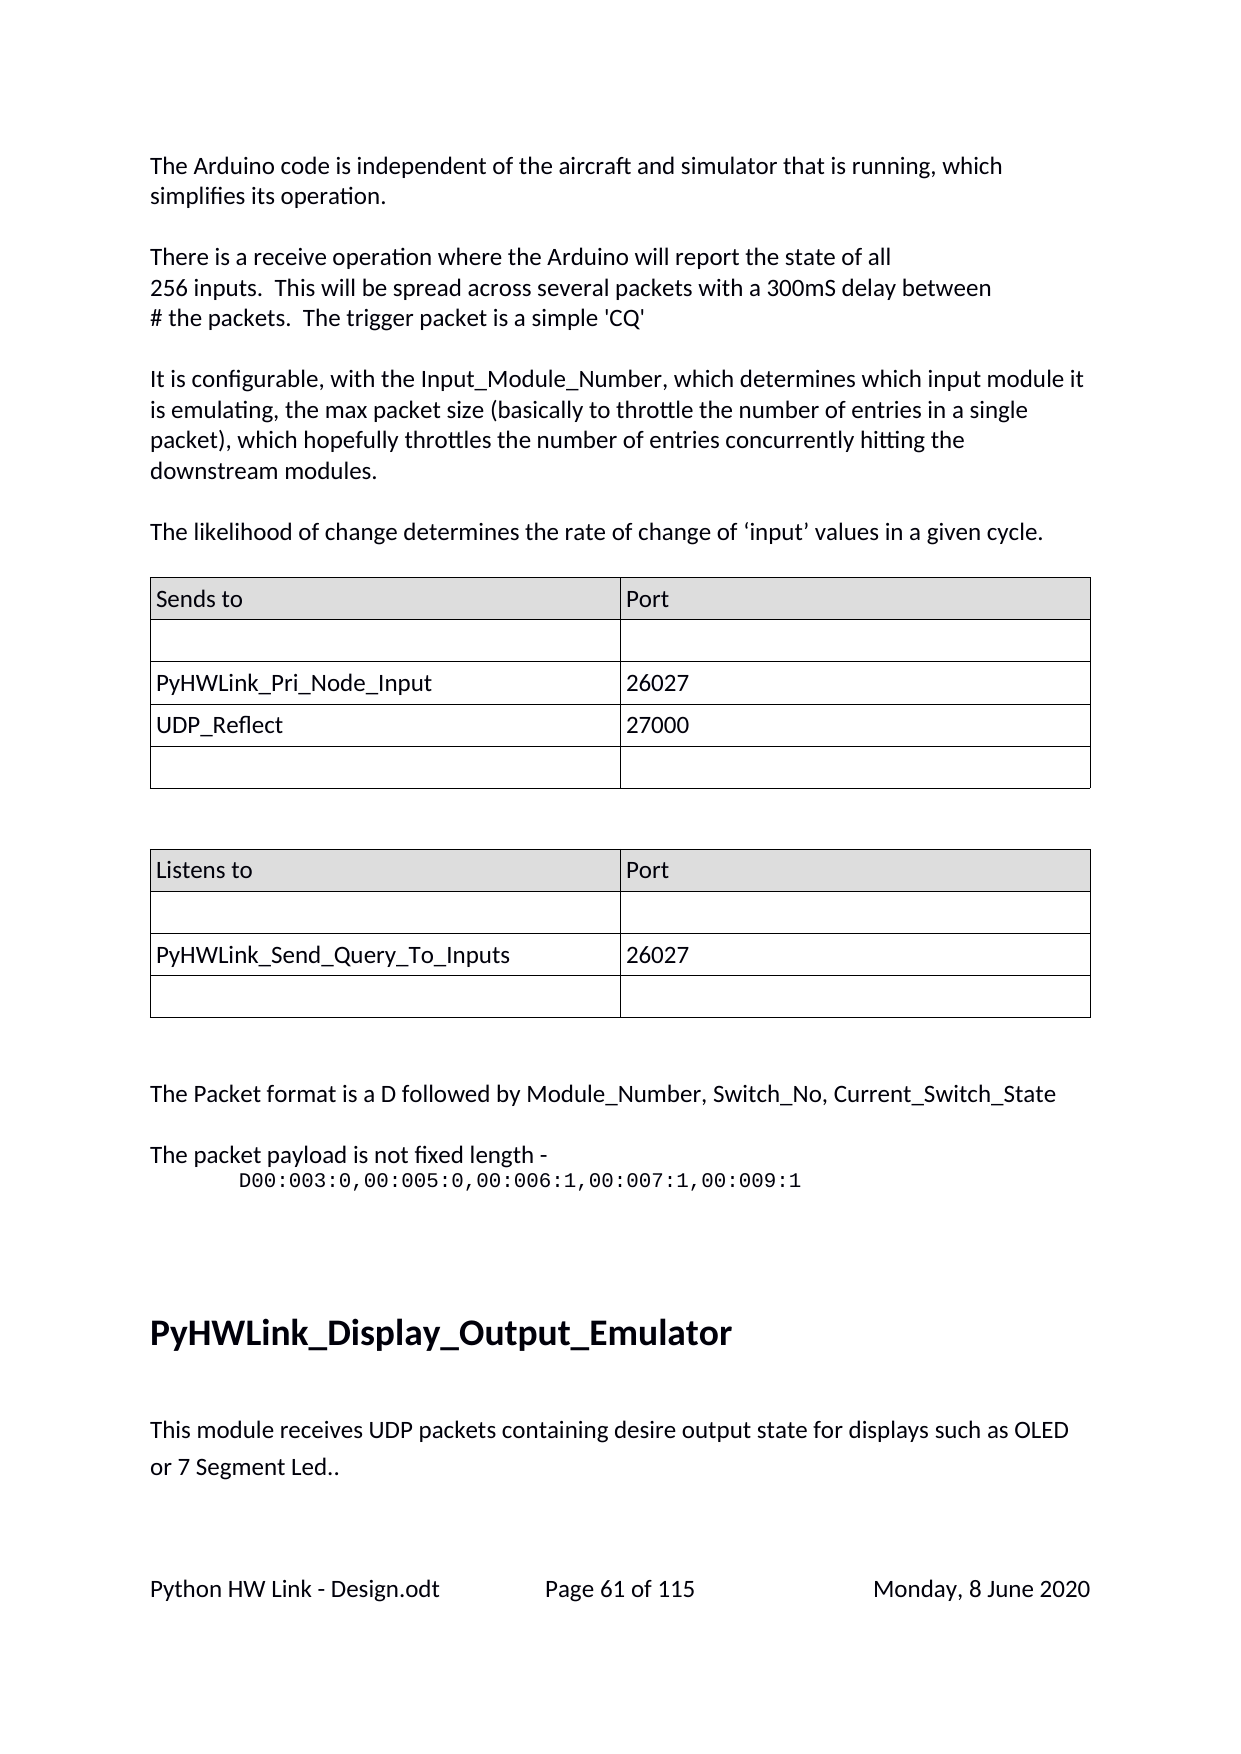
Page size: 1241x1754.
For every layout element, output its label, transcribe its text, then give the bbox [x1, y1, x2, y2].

text The packet payload is not fixed length - [150, 1139, 1090, 1170]
table_cell [621, 892, 1090, 933]
text D00:003:0,00:005:0,00:006:1,00:007:1,00:009:1 [150, 1170, 1090, 1193]
text 256 inputs. This will be spread across several packets with a 300mS delay between [150, 272, 1090, 303]
table_header Port [621, 850, 1090, 891]
table_header Listens to [151, 850, 620, 891]
table_cell PyHWLink_Pri_Node_Input [151, 662, 620, 703]
table_header Sends to [151, 578, 620, 619]
text There is a receive operation where the Arduino will report the state of all [150, 242, 1090, 272]
table_cell [621, 976, 1090, 1017]
table_cell [151, 747, 620, 788]
table_cell 26027 [621, 662, 1090, 703]
table_cell [621, 747, 1090, 788]
table_cell UDP_Reflect [151, 705, 620, 746]
table_cell [621, 620, 1090, 661]
subtitle PyHWLink_Display_Output_Emulator [150, 1309, 1090, 1355]
table_cell [151, 892, 620, 933]
table_cell PyHWLink_Send_Query_To_Inputs [151, 934, 620, 975]
table_cell [151, 976, 620, 1017]
table_cell 26027 [621, 934, 1090, 975]
text This module receives UDP packets containing desire output state for displays such as OLED or 7 Segment Led.. [150, 1414, 1090, 1481]
text It is configurable, with the Input_Module_Number, which determines which input module it is emulating, the max packet size (basically to throttle the number of entries in a single packet), which hopefully throttles the number of entries concurrently hitting the downstream modules. [150, 364, 1090, 486]
text The likelihood of change determines the rate of change of ‘input’ values in a given cycle. [150, 516, 1090, 547]
text # the packets. The trigger packet is a simple 'CQ' [150, 303, 1090, 333]
text The Arduino code is independent of the aircraft and simulator that is running, which simplifies its operation. [150, 150, 1090, 211]
table_cell [151, 620, 620, 661]
text The Packet format is a D followed by Module_Number, Switch_No, Current_Switch_State [150, 1078, 1090, 1109]
table_header Port [621, 578, 1090, 619]
table_cell 27000 [621, 705, 1090, 746]
